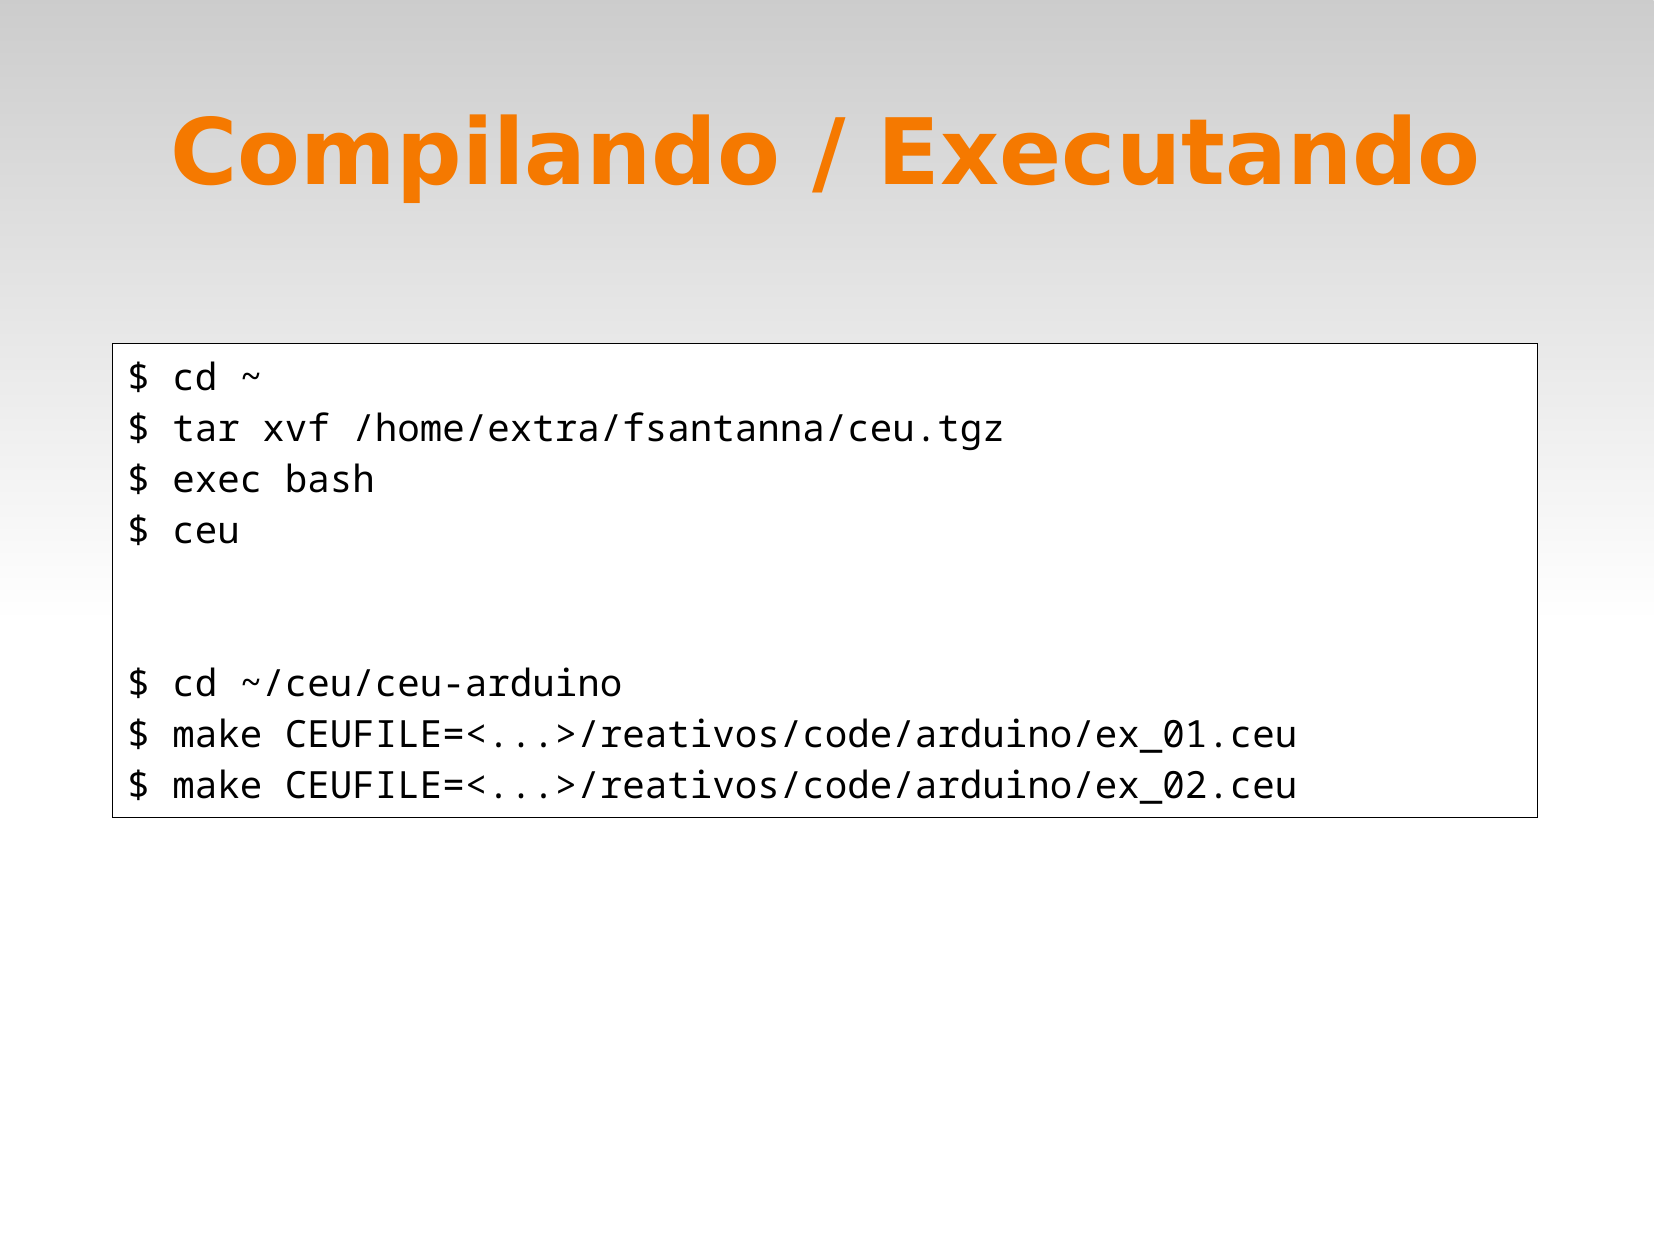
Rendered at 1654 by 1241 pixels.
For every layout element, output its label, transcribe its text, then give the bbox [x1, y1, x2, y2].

text_box $ cd ~ $ tar xvf /home/extra/fsantanna/ceu.tgz $ exec bash $ ceu $ cd ~/ceu/ceu-arduino $ make CEUFILE=<...>/reativos/code/arduino/ex_01.ceu $ make CEUFILE=<...>/reativos/code/arduino/ex_02.ceu [112, 343, 1538, 780]
title Compilando / Executando [82, 49, 1571, 257]
